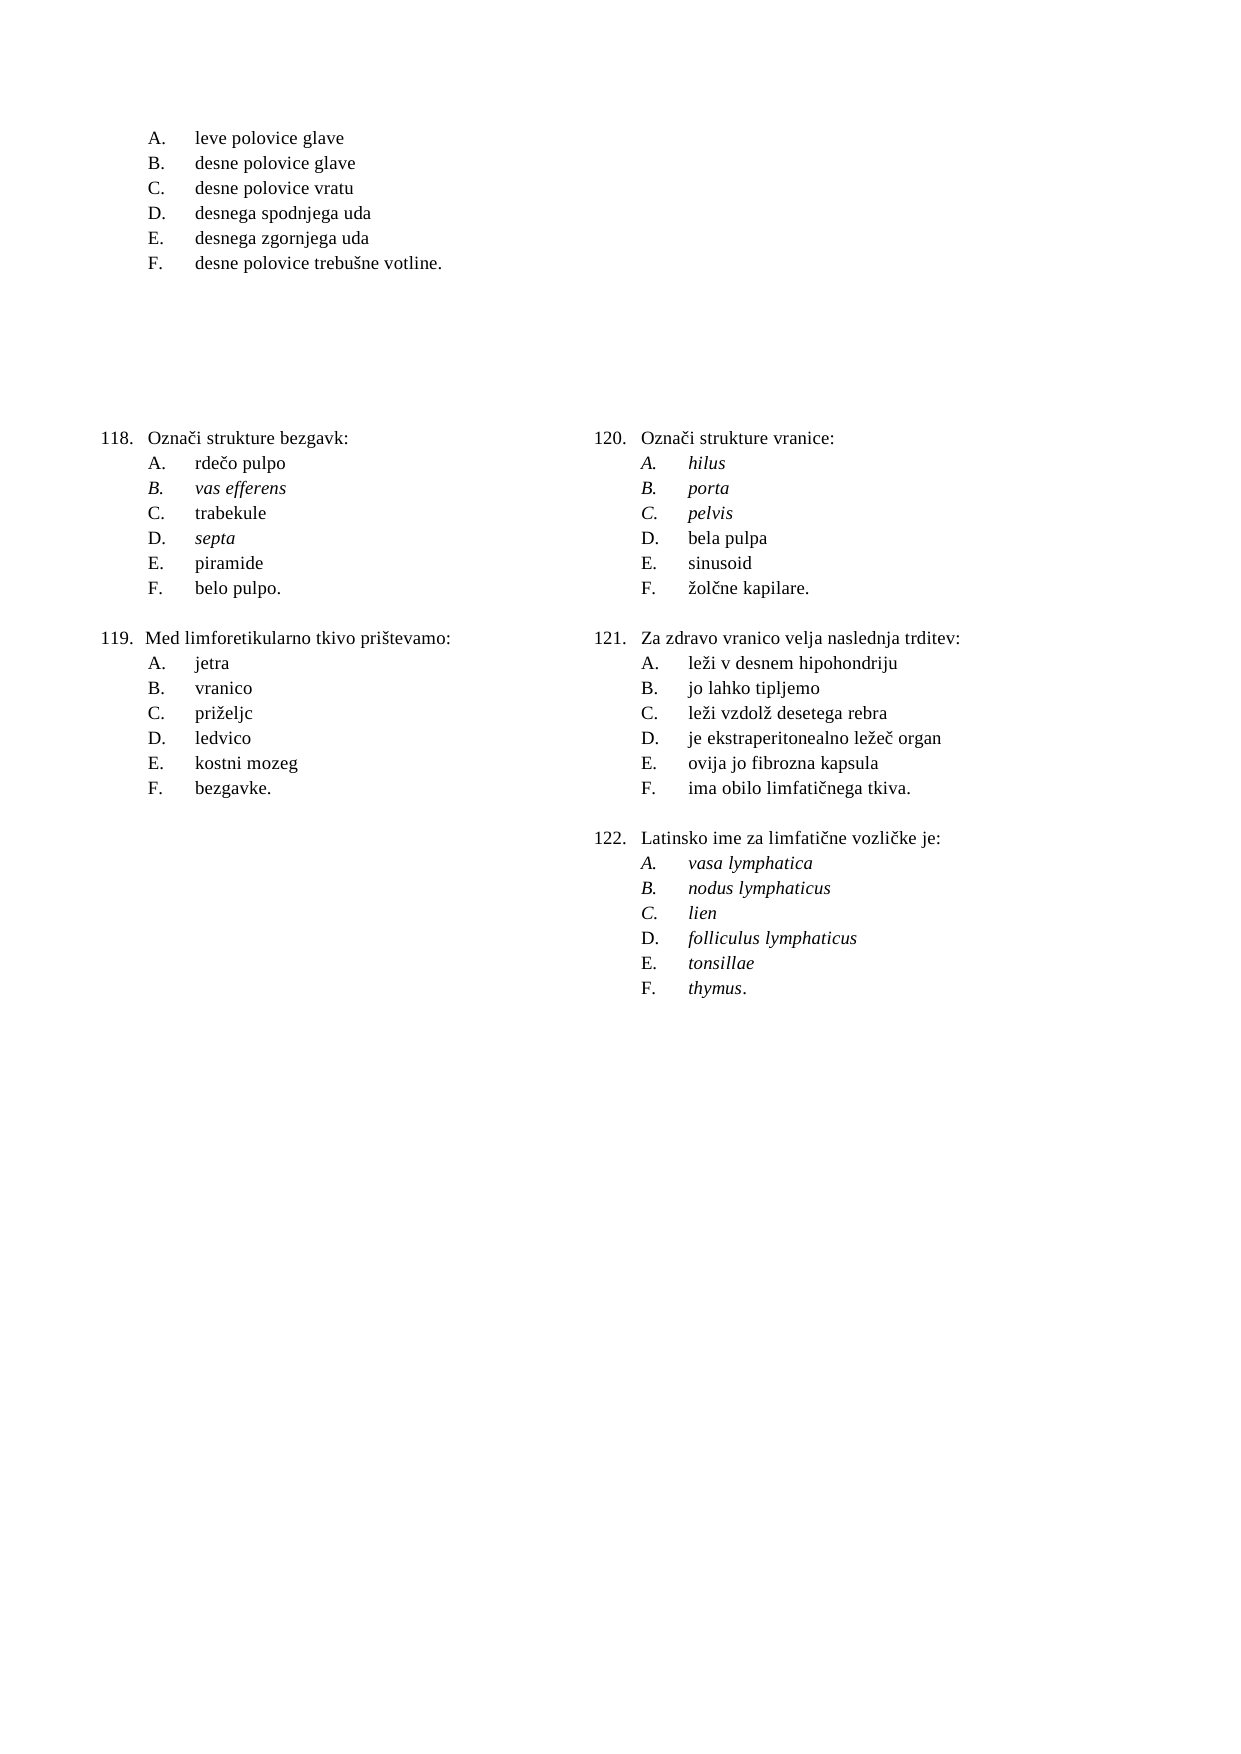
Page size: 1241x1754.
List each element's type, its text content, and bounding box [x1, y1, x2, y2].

list leži v desnem hipohondriju [641, 649, 1051, 674]
text D. ledvico [148, 724, 558, 749]
text 118. Označi strukture bezgavk: [100, 424, 558, 449]
text D. desnega spodnjega uda [148, 199, 558, 224]
text D. septa [148, 524, 558, 549]
text E. tonsillae [593, 949, 1051, 974]
text F. ima obilo limfatičnega tkiva. [593, 774, 1051, 799]
list lien [641, 899, 1051, 924]
list nodus lymphaticus [641, 874, 1051, 899]
list vranico [148, 674, 558, 699]
text D. je ekstraperitonealno ležeč organ [641, 724, 1051, 749]
list desne polovice vratu [148, 174, 558, 199]
text F. thymus. [593, 974, 1051, 999]
text 119. Med limforetikularno tkivo prištevamo: [100, 624, 558, 649]
list jetra [148, 649, 558, 674]
list leži vzdolž desetega rebra [641, 699, 1051, 724]
list rdečo pulpo [148, 449, 558, 474]
list vasa lymphatica [641, 849, 1051, 874]
text E. ovija jo fibrozna kapsula [593, 749, 1051, 774]
text 120. Označi strukture vranice: [593, 424, 1051, 449]
text 121. Za zdravo vranico velja naslednja trditev: [593, 624, 1051, 649]
text D. bela pulpa [641, 524, 1051, 549]
text D. folliculus lymphaticus [641, 924, 1051, 949]
text F. žolčne kapilare. [593, 574, 1051, 599]
list desne polovice glave [148, 149, 558, 174]
list porta [641, 474, 1051, 499]
text F. bezgavke. [100, 774, 558, 799]
list vas efferens [148, 474, 558, 499]
list pelvis [641, 499, 1051, 524]
text E. desnega zgornjega uda [100, 224, 558, 249]
list hilus [641, 449, 1051, 474]
list priželjc [148, 699, 558, 724]
text 122. Latinsko ime za limfatične vozličke je: [593, 824, 1051, 849]
text F. belo pulpo. [100, 574, 558, 599]
list jo lahko tipljemo [641, 674, 1051, 699]
text E. sinusoid [593, 549, 1051, 574]
text F. desne polovice trebušne votline. [100, 249, 558, 274]
list trabekule [148, 499, 558, 524]
text E. kostni mozeg [100, 749, 558, 774]
text E. piramide [100, 549, 558, 574]
list leve polovice glave [148, 124, 558, 149]
